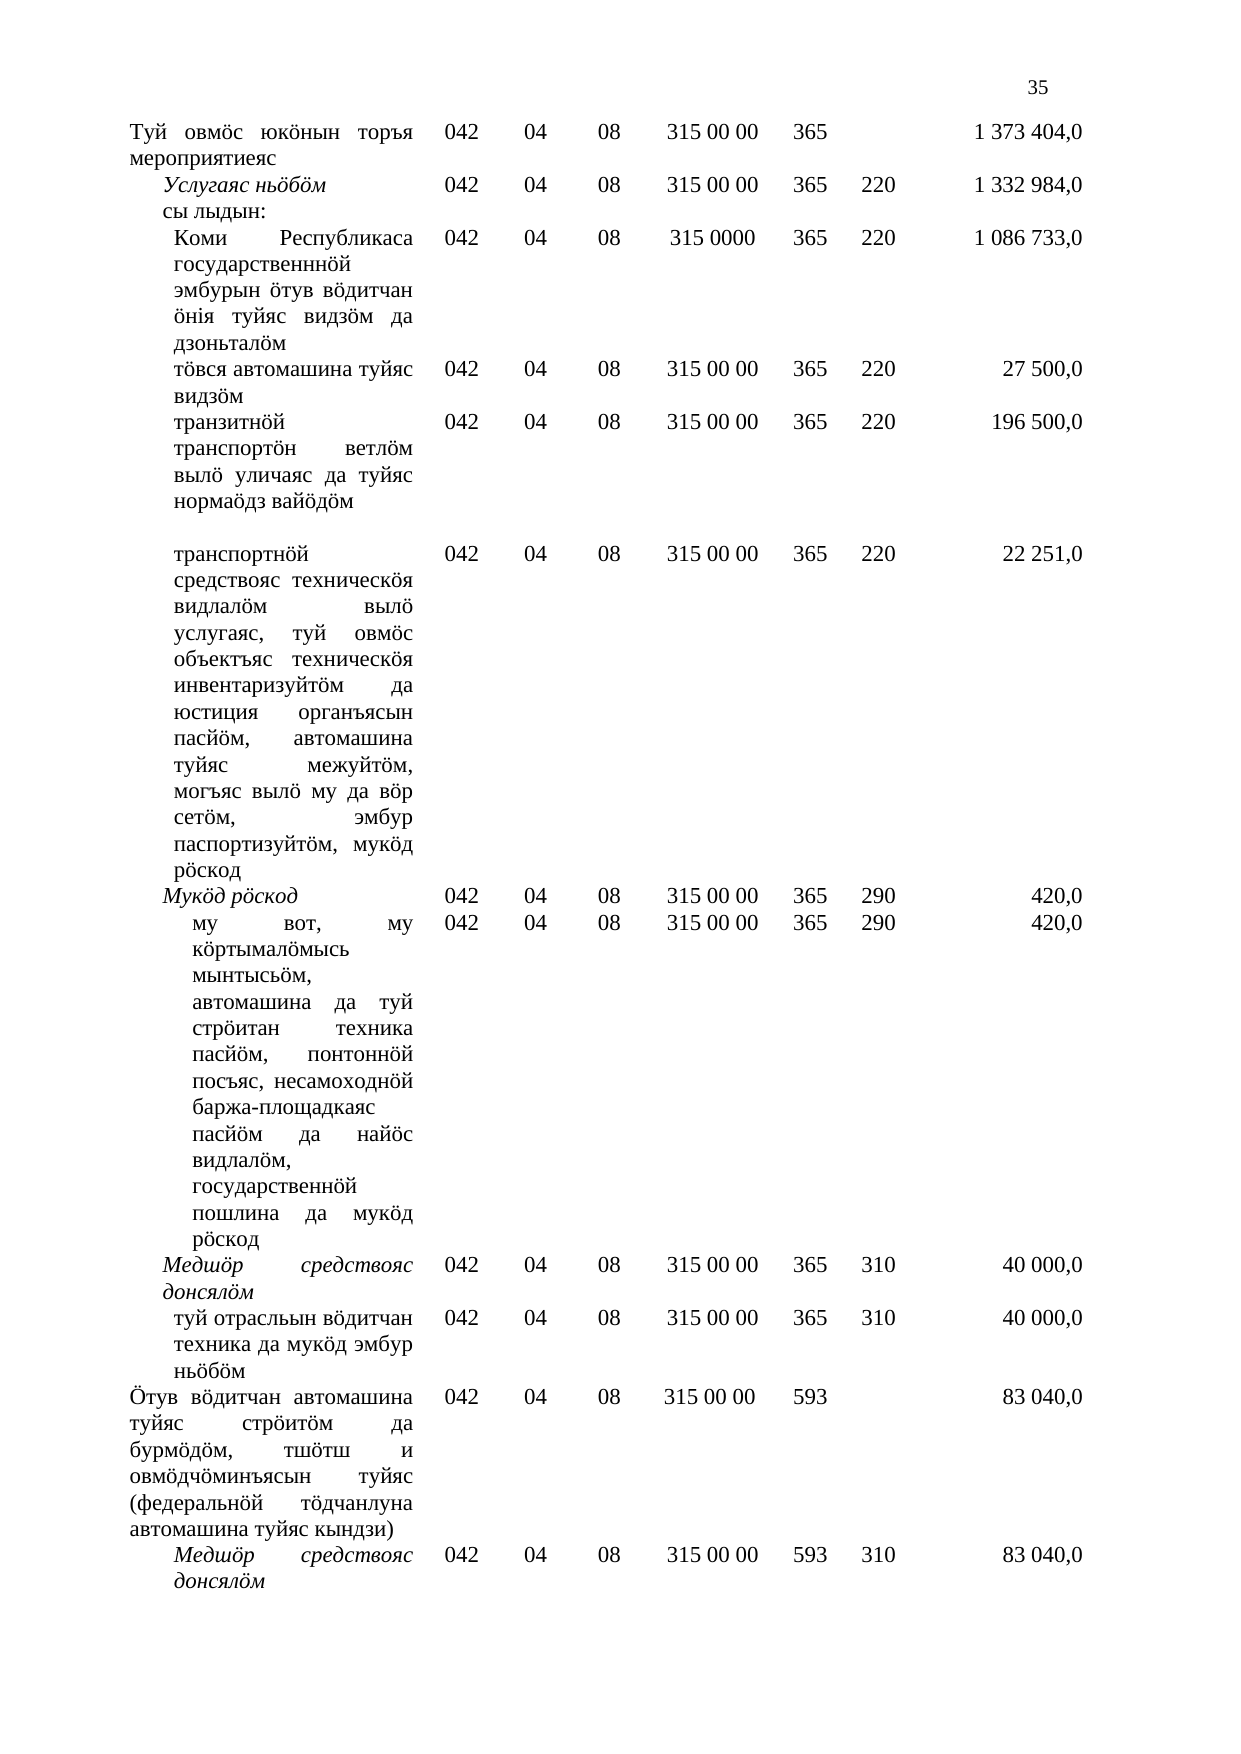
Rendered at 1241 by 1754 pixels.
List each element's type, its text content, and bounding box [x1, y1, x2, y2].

table_cell транзитнöй транспортöн ветлöм вылö уличаяс да туйяс нормаöдз вайöдöм [118, 408, 424, 540]
table_cell 315 00 00 [646, 540, 779, 882]
table_cell 310 [841, 1251, 915, 1304]
table_cell 08 [572, 1541, 646, 1594]
table_cell 365 [779, 408, 841, 540]
table_cell [1094, 883, 1150, 909]
table_cell сы лыдын: [118, 197, 424, 223]
table_cell 1 332 984,0 [915, 171, 1094, 197]
table_cell [1094, 1541, 1150, 1594]
table_cell 08 [572, 1383, 646, 1541]
table_cell [1094, 355, 1150, 408]
table_cell 27 500,0 [915, 355, 1094, 408]
table_cell 310 [841, 1541, 915, 1594]
table_cell 22 251,0 [915, 540, 1094, 882]
table_cell 042 [425, 118, 498, 171]
table_cell 1 086 733,0 [915, 224, 1094, 355]
table_cell [425, 197, 498, 223]
table_cell 042 [425, 909, 498, 1251]
table_cell 08 [572, 540, 646, 882]
table_cell 315 00 00 [646, 355, 779, 408]
table_cell 290 [841, 883, 915, 909]
table_cell 315 00 00 [646, 1541, 779, 1594]
table_cell Медшöр средствояс донсялöм [118, 1251, 424, 1304]
table_cell [841, 197, 915, 223]
table_cell 1 373 404,0 [915, 118, 1094, 171]
table_cell тöвся автомашина туйяс видзöм [118, 355, 424, 408]
table_cell 315 00 00 [646, 171, 779, 197]
table_cell 40 000,0 [915, 1304, 1094, 1383]
table_cell 042 [425, 171, 498, 197]
table_cell 83 040,0 [915, 1383, 1094, 1541]
table_cell 08 [572, 909, 646, 1251]
table_cell [572, 197, 646, 223]
table_cell 365 [779, 171, 841, 197]
table_cell 08 [572, 118, 646, 171]
table_cell [1094, 1383, 1150, 1541]
table_cell Коми Республикаса государственннöй эмбурын öтув вöдитчан öнiя туйяс видзöм да дзоньталöм [118, 224, 424, 355]
table_cell 593 [779, 1383, 841, 1541]
table_cell Туй овмöс юкöнын торъя мероприятиеяс [118, 118, 424, 171]
table_cell 08 [572, 355, 646, 408]
table_cell 593 [779, 1541, 841, 1594]
table_cell 042 [425, 408, 498, 540]
table_cell 315 0000 [646, 224, 779, 355]
table_cell [779, 197, 841, 223]
table_cell [1094, 909, 1150, 1251]
table_cell 315 00 00 [646, 909, 779, 1251]
table_cell 042 [425, 883, 498, 909]
table_cell 042 [425, 1541, 498, 1594]
table_cell 196 500,0 [915, 408, 1094, 540]
table_cell [646, 197, 779, 223]
table_cell 365 [779, 118, 841, 171]
table_cell 04 [498, 1251, 572, 1304]
table_cell [1094, 1251, 1150, 1304]
table_cell туй отрасльын вöдитчан техника да мукöд эмбур ньöбöм [118, 1304, 424, 1383]
table_cell 04 [498, 883, 572, 909]
table_cell 315 00 00 [646, 118, 779, 171]
table_cell Öтув вöдитчан автомашина туйяс стрöитöм да бурмöдöм, тшöтш и овмöдчöминъясын туйяс (федеральнöй тöдчанлуна автомашина туйяс кындзи) [118, 1383, 424, 1541]
table_cell 220 [841, 224, 915, 355]
table_cell 365 [779, 1251, 841, 1304]
table_cell 365 [779, 1304, 841, 1383]
table_cell 042 [425, 540, 498, 882]
table_cell 08 [572, 883, 646, 909]
table_cell 220 [841, 355, 915, 408]
table_cell 08 [572, 408, 646, 540]
table_cell 04 [498, 1304, 572, 1383]
table_cell 83 040,0 [915, 1541, 1094, 1594]
table_cell 04 [498, 224, 572, 355]
table_cell [1094, 1304, 1150, 1383]
table_cell [915, 197, 1094, 223]
table_cell 290 [841, 909, 915, 1251]
table_cell 310 [841, 1304, 915, 1383]
table_cell 04 [498, 118, 572, 171]
table_cell [1094, 171, 1150, 197]
table_cell [498, 197, 572, 223]
table_cell 04 [498, 171, 572, 197]
table_cell 04 [498, 540, 572, 882]
table_cell 042 [425, 224, 498, 355]
table_cell 315 00 00 [646, 1383, 779, 1541]
table_cell 315 00 00 [646, 1251, 779, 1304]
table_cell 08 [572, 224, 646, 355]
table_cell му вот, му кöртымалöмысь мынтысьöм, автомашина да туй стрöитан техника пасйöм, понтоннöй посъяс, несамоходнöй баржа-площадкаяс пасйöм да найöс видлалöм, государственнöй пошлина да мукöд рöскод [118, 909, 424, 1251]
table_cell транспортнöй средствояс техническöя видлалöм вылö услугаяс, туй овмöс объектъяс техническöя инвентаризуйтöм да юстиция органъясын пасйöм, автомашина туйяс межуйтöм, могъяс вылö му да вöр сетöм, эмбур паспортизуйтöм, мукöд рöскод [118, 540, 424, 882]
table_cell 08 [572, 1304, 646, 1383]
table_cell 220 [841, 171, 915, 197]
table_cell 04 [498, 1383, 572, 1541]
table_cell Медшöр средствояс донсялöм [118, 1541, 424, 1594]
table_cell 04 [498, 408, 572, 540]
table_cell [1094, 540, 1150, 882]
table_cell 315 00 00 [646, 1304, 779, 1383]
table_cell 220 [841, 540, 915, 882]
table_cell 365 [779, 540, 841, 882]
table_cell 042 [425, 355, 498, 408]
table_cell Мукöд рöскод [118, 883, 424, 909]
table_cell 04 [498, 909, 572, 1251]
table_cell 40 000,0 [915, 1251, 1094, 1304]
table_cell [1094, 118, 1150, 171]
table_cell 04 [498, 355, 572, 408]
table_cell 365 [779, 355, 841, 408]
table_cell 420,0 [915, 883, 1094, 909]
table_cell Услугаяс ньöбöм [118, 171, 424, 197]
table_cell 420,0 [915, 909, 1094, 1251]
table_cell [841, 1383, 915, 1541]
table_cell 365 [779, 224, 841, 355]
table_cell [1094, 224, 1150, 355]
table_cell 04 [498, 1541, 572, 1594]
table_cell 042 [425, 1304, 498, 1383]
table_cell 220 [841, 408, 915, 540]
table_cell 042 [425, 1383, 498, 1541]
table_cell 315 00 00 [646, 883, 779, 909]
table_cell 08 [572, 171, 646, 197]
table_cell [1094, 197, 1150, 223]
table_cell [841, 118, 915, 171]
table_cell 042 [425, 1251, 498, 1304]
table_cell 08 [572, 1251, 646, 1304]
table_cell 315 00 00 [646, 408, 779, 540]
table_cell 365 [779, 883, 841, 909]
table_cell 365 [779, 909, 841, 1251]
table_cell [1094, 408, 1150, 540]
